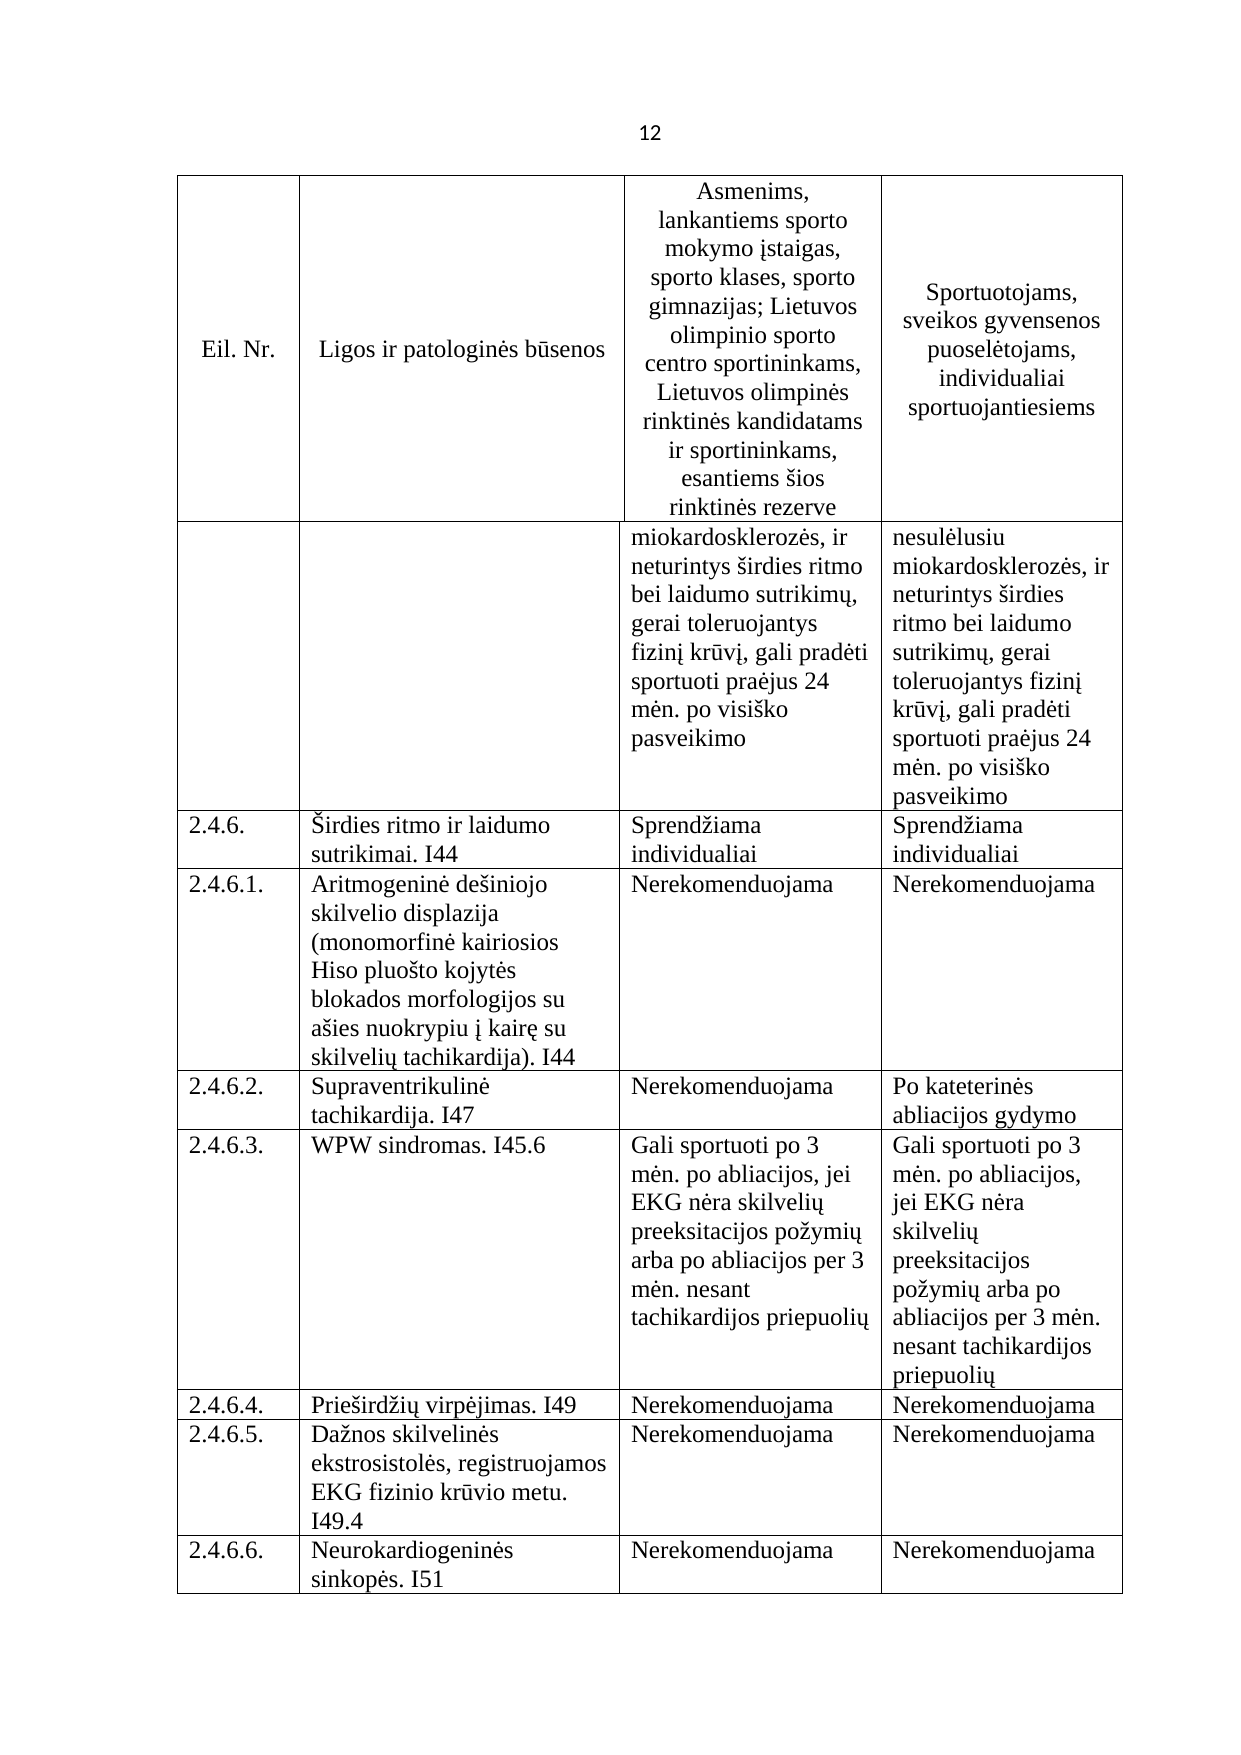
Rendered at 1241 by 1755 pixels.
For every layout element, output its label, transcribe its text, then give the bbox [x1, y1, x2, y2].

table_cell Gali sportuoti po 3 mėn. po abliacijos, jei EKG nėra skilvelių preeksitacijos požymių arba po abliacijos per 3 mėn. nesant tachikardijos priepuolių [882, 1130, 1122, 1389]
table_cell 2.4.6. [178, 811, 299, 868]
table_cell Aritmogeninė dešiniojo skilvelio displazija (monomorfinė kairiosios Hiso pluošto kojytės blokados morfologijos su ašies nuokrypiu į kairę su skilvelių tachikardija). I44 [300, 869, 619, 1070]
table_cell Neurokardiogeninės sinkopės. I51 [300, 1536, 619, 1593]
table_cell 2.4.6.6. [178, 1536, 299, 1593]
table_header Asmenims, lankantiems sporto mokymo įstaigas, sporto klases, sporto gimnazijas; Lietuvos olimpinio sporto centro sportininkams, Lietuvos olimpinės rinktinės kandidatams ir sportininkams, esantiems šios rinktinės rezerve [625, 176, 881, 521]
table_cell Prieširdžių virpėjimas. I49 [300, 1390, 619, 1418]
table_cell Supraventrikulinė tachikardija. I47 [300, 1071, 619, 1129]
table_cell nesulėlusiu miokardosklerozės, ir neturintys širdies ritmo bei laidumo sutrikimų, gerai toleruojantys fizinį krūvį, gali pradėti sportuoti praėjus 24 mėn. po visiško pasveikimo [882, 522, 1122, 809]
table_cell WPW sindromas. I45.6 [300, 1130, 619, 1389]
table_cell 2.4.6.4. [178, 1390, 299, 1418]
table_cell Nerekomenduojama [882, 1536, 1122, 1593]
table_cell miokardosklerozės, ir neturintys širdies ritmo bei laidumo sutrikimų, gerai toleruojantys fizinį krūvį, gali pradėti sportuoti praėjus 24 mėn. po visiško pasveikimo [620, 522, 881, 809]
table_cell Sprendžiama individualiai [620, 811, 881, 868]
table_cell Nerekomenduojama [882, 1390, 1122, 1418]
table_cell Nerekomenduojama [882, 869, 1122, 1070]
table_header Eil. Nr. [178, 176, 299, 521]
table_header Ligos ir patologinės būsenos [300, 176, 624, 521]
table_cell 2.4.6.5. [178, 1420, 299, 1534]
table_cell Nerekomenduojama [620, 1536, 881, 1593]
table_cell Gali sportuoti po 3 mėn. po abliacijos, jei EKG nėra skilvelių preeksitacijos požymių arba po abliacijos per 3 mėn. nesant tachikardijos priepuolių [620, 1130, 881, 1389]
table_cell Nerekomenduojama [620, 1390, 881, 1418]
table_cell Širdies ritmo ir laidumo sutrikimai. I44 [300, 811, 619, 868]
table_cell 2.4.6.3. [178, 1130, 299, 1389]
table_cell Dažnos skilvelinės ekstrosistolės, registruojamos EKG fizinio krūvio metu. I49.4 [300, 1420, 619, 1534]
table_cell Nerekomenduojama [882, 1420, 1122, 1534]
table_cell 2.4.6.1. [178, 869, 299, 1070]
table_cell [300, 522, 619, 809]
table_cell Po kateterinės abliacijos gydymo [882, 1071, 1122, 1129]
table_cell Sprendžiama individualiai [882, 811, 1122, 868]
table_cell Nerekomenduojama [620, 869, 881, 1070]
table_header Sportuotojams, sveikos gyvensenos puoselėtojams, individualiai sportuojantiesiems [882, 176, 1122, 521]
table_cell Nerekomenduojama [620, 1071, 881, 1129]
table_cell Nerekomenduojama [620, 1420, 881, 1534]
table_cell 2.4.6.2. [178, 1071, 299, 1129]
table_cell [178, 522, 299, 809]
